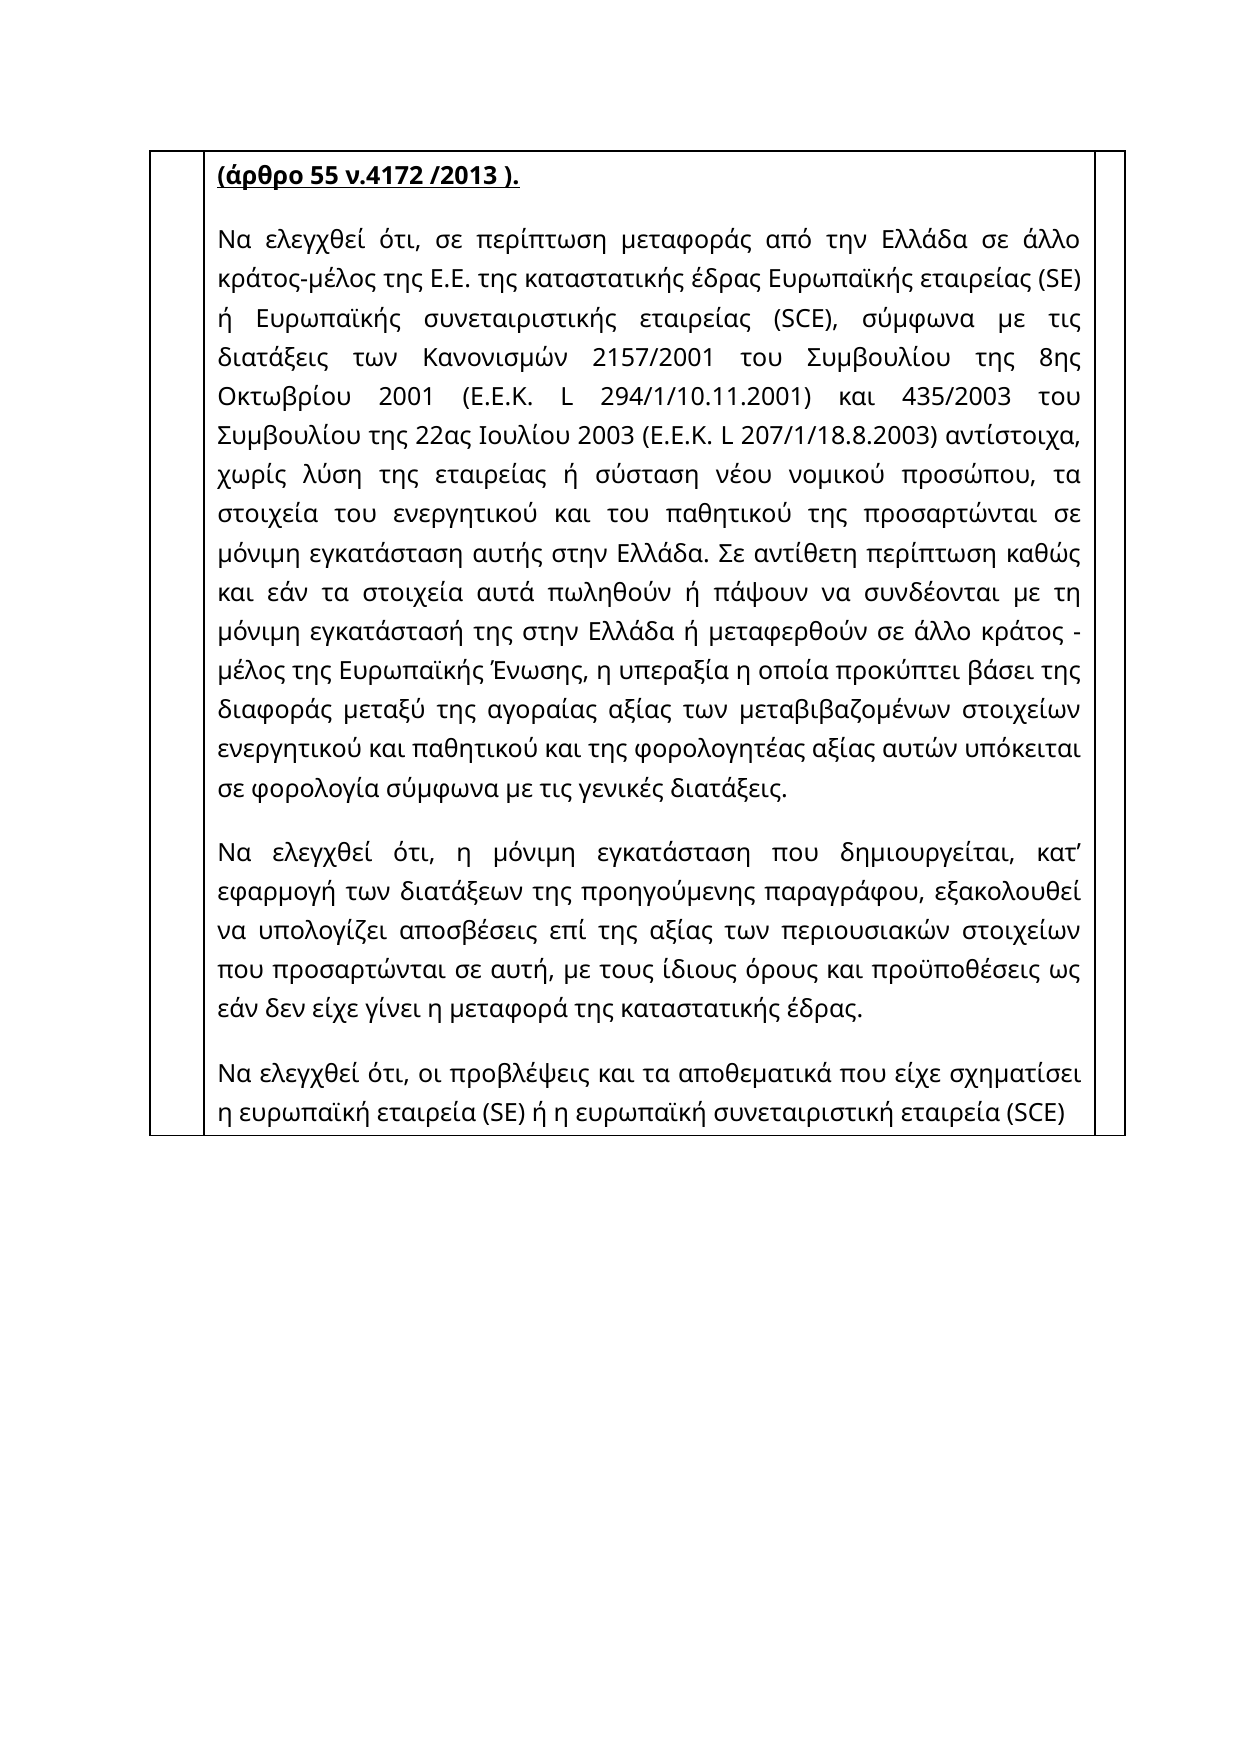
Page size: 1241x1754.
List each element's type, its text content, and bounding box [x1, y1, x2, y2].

table_cell [151, 152, 203, 1135]
table_cell [1096, 152, 1124, 1135]
table_cell (άρθρο 55 ν.4172 /2013 ). Να ελεγχθεί ότι, σε περίπτωση μεταφοράς από την Ελλάδα σε άλλο κράτος-μέλος της Ε.Ε. της καταστατικής έδρας Ευρωπαϊκής εταιρείας (SE) ή Ευρωπαϊκής συνεταιριστικής εταιρείας (SCE), σύμφωνα με τις διατάξεις των Κανονισμών 2157/2001 του Συμβουλίου της 8ης Οκτωβρίου 2001 (Ε.Ε.Κ. L 294/1/10.11.2001) και 435/2003 του Συμβουλίου της 22ας Ιουλίου 2003 (Ε.Ε.Κ. L 207/1/18.8.2003) αντίστοιχα, χωρίς λύση της εταιρείας ή σύσταση νέου νομικού προσώπου, τα στοιχεία του ενεργητικού και του παθητικού της προσαρτώνται σε μόνιμη εγκατάσταση αυτής στην Ελλάδα. Σε αντίθετη περίπτωση καθώς και εάν τα στοιχεία αυτά πωληθούν ή πάψουν να συνδέονται με τη μόνιμη εγκατάστασή της στην Ελλάδα ή μεταφερθούν σε άλλο κράτος - μέλος της Ευρωπαϊκής Ένωσης, η υπεραξία η οποία προκύπτει βάσει της διαφοράς μεταξύ της αγοραίας αξίας των μεταβιβαζομένων στοιχείων ενεργητικού και παθητικού και της φορολογητέας αξίας αυτών υπόκειται σε φορολογία σύμφωνα με τις γενικές διατάξεις. Να ελεγχθεί ότι, η μόνιμη εγκατάσταση που δημιουργείται, κατ’ εφαρμογή των διατάξεων της προηγούμενης παραγράφου, εξακολουθεί να υπολογίζει αποσβέσεις επί της αξίας των περιουσιακών στοιχείων που προσαρτώνται σε αυτή, με τους ίδιους όρους και προϋποθέσεις ως εάν δεν είχε γίνει η μεταφορά της καταστατικής έδρας. Να ελεγχθεί ότι, οι προβλέψεις και τα αποθεματικά που είχε σχηματίσει η ευρωπαϊκή εταιρεία (SE) ή η ευρωπαϊκή συνεταιριστική εταιρεία (SCE) [205, 152, 1094, 1135]
